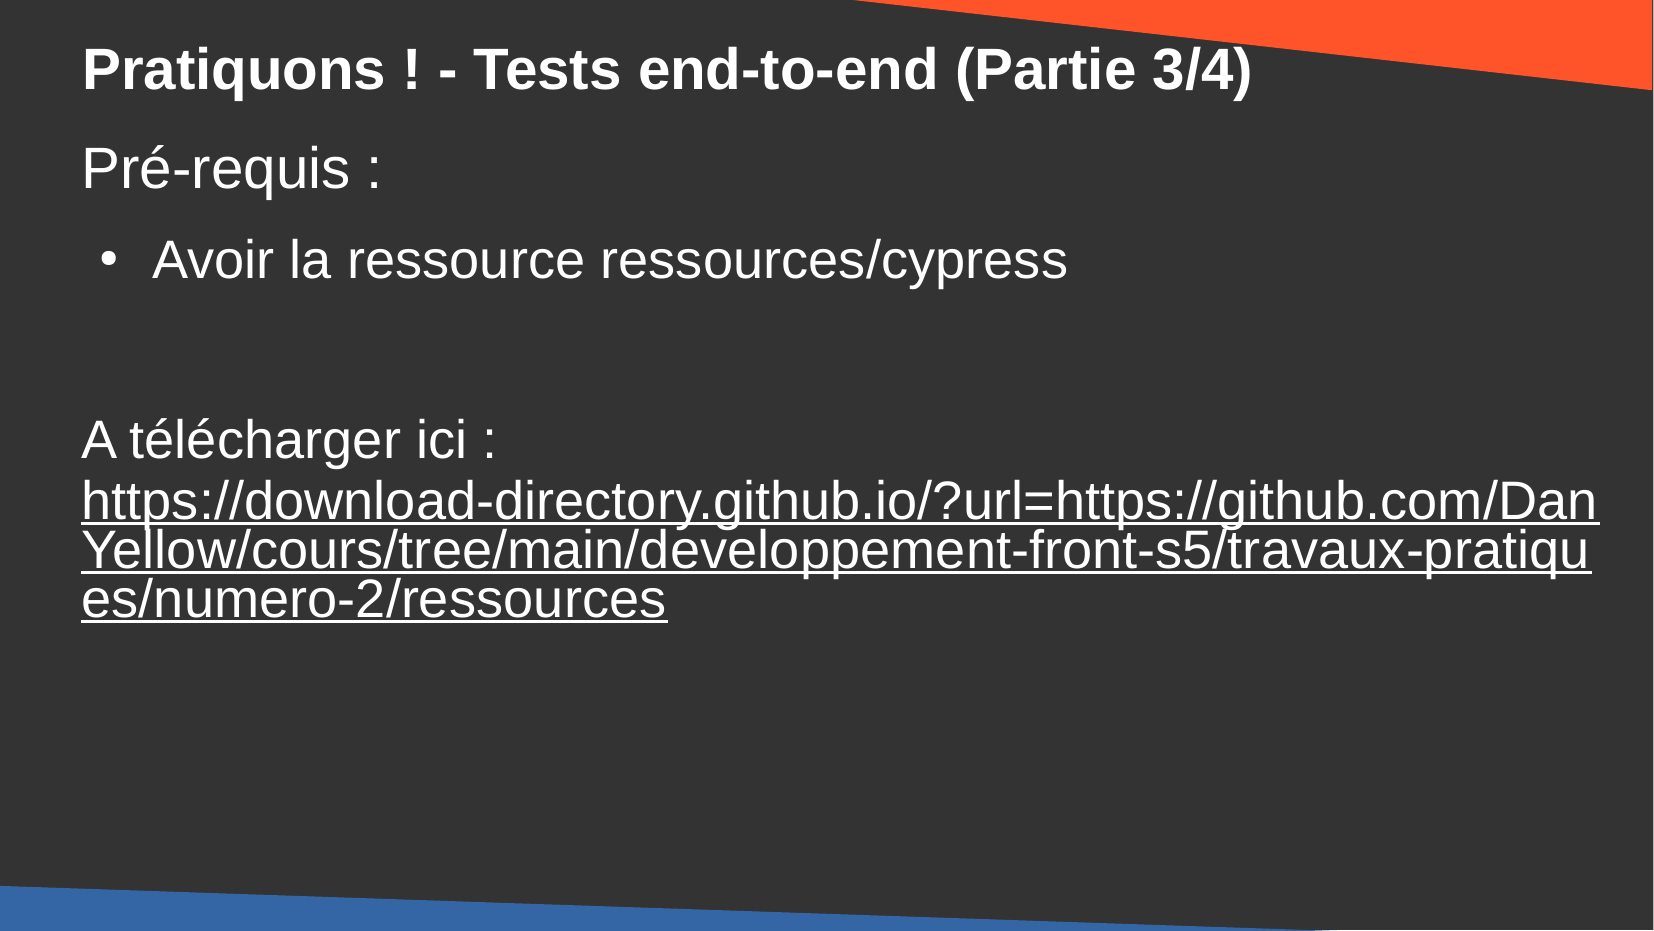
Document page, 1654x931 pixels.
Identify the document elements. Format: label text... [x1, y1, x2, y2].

list Pré-requis : Avoir la ressource ressources/cypress A télécharger ici : https://download-directory.github.io/?url=https://github.com/DanYellow/cours/tree/main/developpement-front-s5/travaux-pratiques/numero-2/ressources [81, 135, 1621, 662]
title Pratiquons ! - Tests end-to-end (Partie 3/4) [82, 37, 1571, 114]
text_box [853, 0, 1653, 91]
text_box [0, 885, 1337, 931]
